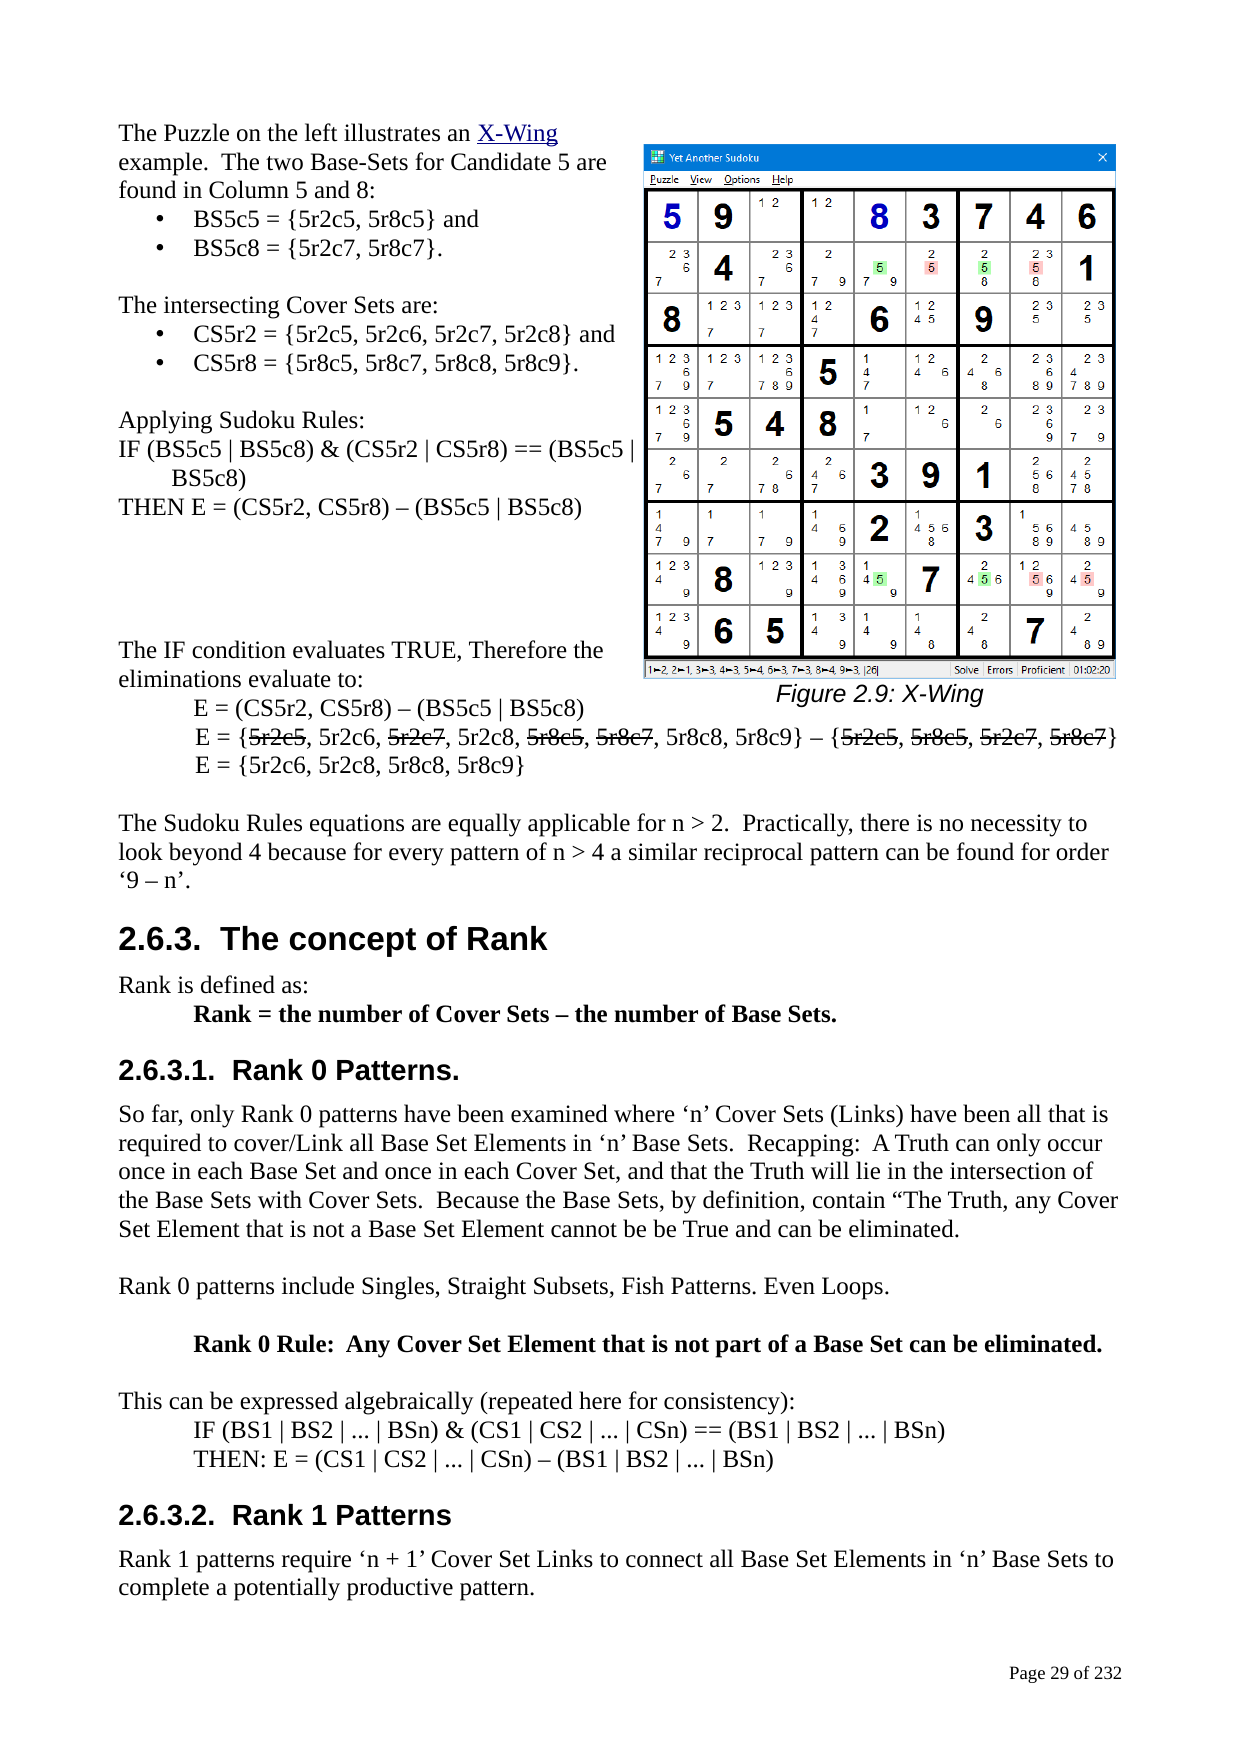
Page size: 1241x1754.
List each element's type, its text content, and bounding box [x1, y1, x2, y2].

text Rank 0 patterns include Singles, Straight Subsets, Fish Patterns. Even Loops. [118, 1271, 1122, 1300]
text THEN E = (CS5r2, CS5r8) – (BS5c5 | BS5c8) [118, 492, 643, 521]
text E = {5r2c5, 5r2c6, 5r2c7, 5r2c8, 5r8c5, 5r8c7, 5r8c8, 5r8c9} – {5r2c5, 5r8c5, 5r2c7, 5r8c7} [195, 722, 1122, 751]
list BS5c8 = {5r2c7, 5r8c7}. [156, 233, 643, 262]
text The Sudoku Rules equations are equally applicable for n > 2. Practically, there is no necessity to look beyond 4 because for every pattern of n > 4 a similar reciprocal pattern can be found for order ‘9 – n’. [118, 808, 1122, 894]
text THEN: E = (CS1 | CS2 | ... | CSn) – (BS1 | BS2 | ... | BSn) [193, 1444, 1122, 1473]
text So far, only Rank 0 patterns have been examined where ‘n’ Cover Sets (Links) have been all that is required to cover/Link all Base Set Elements in ‘n’ Base Sets. Recapping: A Truth can only occur once in each Base Set and once in each Cover Set, and that the Truth will lie in the intersection of the Base Sets with Cover Sets. Because the Base Sets, by definition, contain “The Truth, any Cover Set Element that is not a Base Set Element cannot be be True and can be eliminated. [118, 1099, 1122, 1243]
subtitle Rank 1 Patterns [118, 1498, 1122, 1531]
text E = (CS5r2, CS5r8) – (BS5c5 | BS5c8) [118, 693, 1122, 722]
text Rank 0 Rule: Any Cover Set Element that is not part of a Base Set can be eliminated. [193, 1329, 1122, 1358]
list CS5r8 = {5r8c5, 5r8c7, 5r8c8, 5r8c9}. [156, 348, 643, 377]
text Rank is defined as: [118, 970, 1122, 999]
subtitle Rank 0 Patterns. [118, 1053, 1122, 1086]
list BS5c5 = {5r2c5, 5r8c5} and [156, 204, 643, 233]
text Figure 2.9: X-Wing [643, 679, 1116, 707]
picture [643, 144, 1116, 679]
text This can be expressed algebraically (repeated here for consistency): [118, 1386, 1122, 1415]
list CS5r2 = {5r2c5, 5r2c6, 5r2c7, 5r2c8} and [156, 319, 643, 348]
text Rank 1 patterns require ‘n + 1’ Cover Set Links to connect all Base Set Elements in ‘n’ Base Sets to complete a potentially productive pattern. [118, 1544, 1122, 1601]
text Applying Sudoku Rules: [118, 406, 643, 434]
text Rank = the number of Cover Sets – the number of Base Sets. [118, 999, 1122, 1028]
text E = {5r2c6, 5r2c8, 5r8c8, 5r8c9} [195, 751, 1122, 779]
subtitle The concept of Rank [118, 919, 1122, 958]
text IF (BS5c5 | BS5c8) & (CS5r2 | CS5r8) == (BS5c5 | BS5c8) [118, 434, 643, 492]
text The IF condition evaluates TRUE, Therefore the eliminations evaluate to: [118, 636, 643, 693]
text IF (BS1 | BS2 | ... | BSn) & (CS1 | CS2 | ... | CSn) == (BS1 | BS2 | ... | BSn) [193, 1415, 1122, 1444]
text The Puzzle on the left illustrates an X-Wing example. The two Base-Sets for Candidate 5 are found in Column 5 and 8: [118, 118, 1122, 204]
text The intersecting Cover Sets are: [118, 291, 643, 319]
